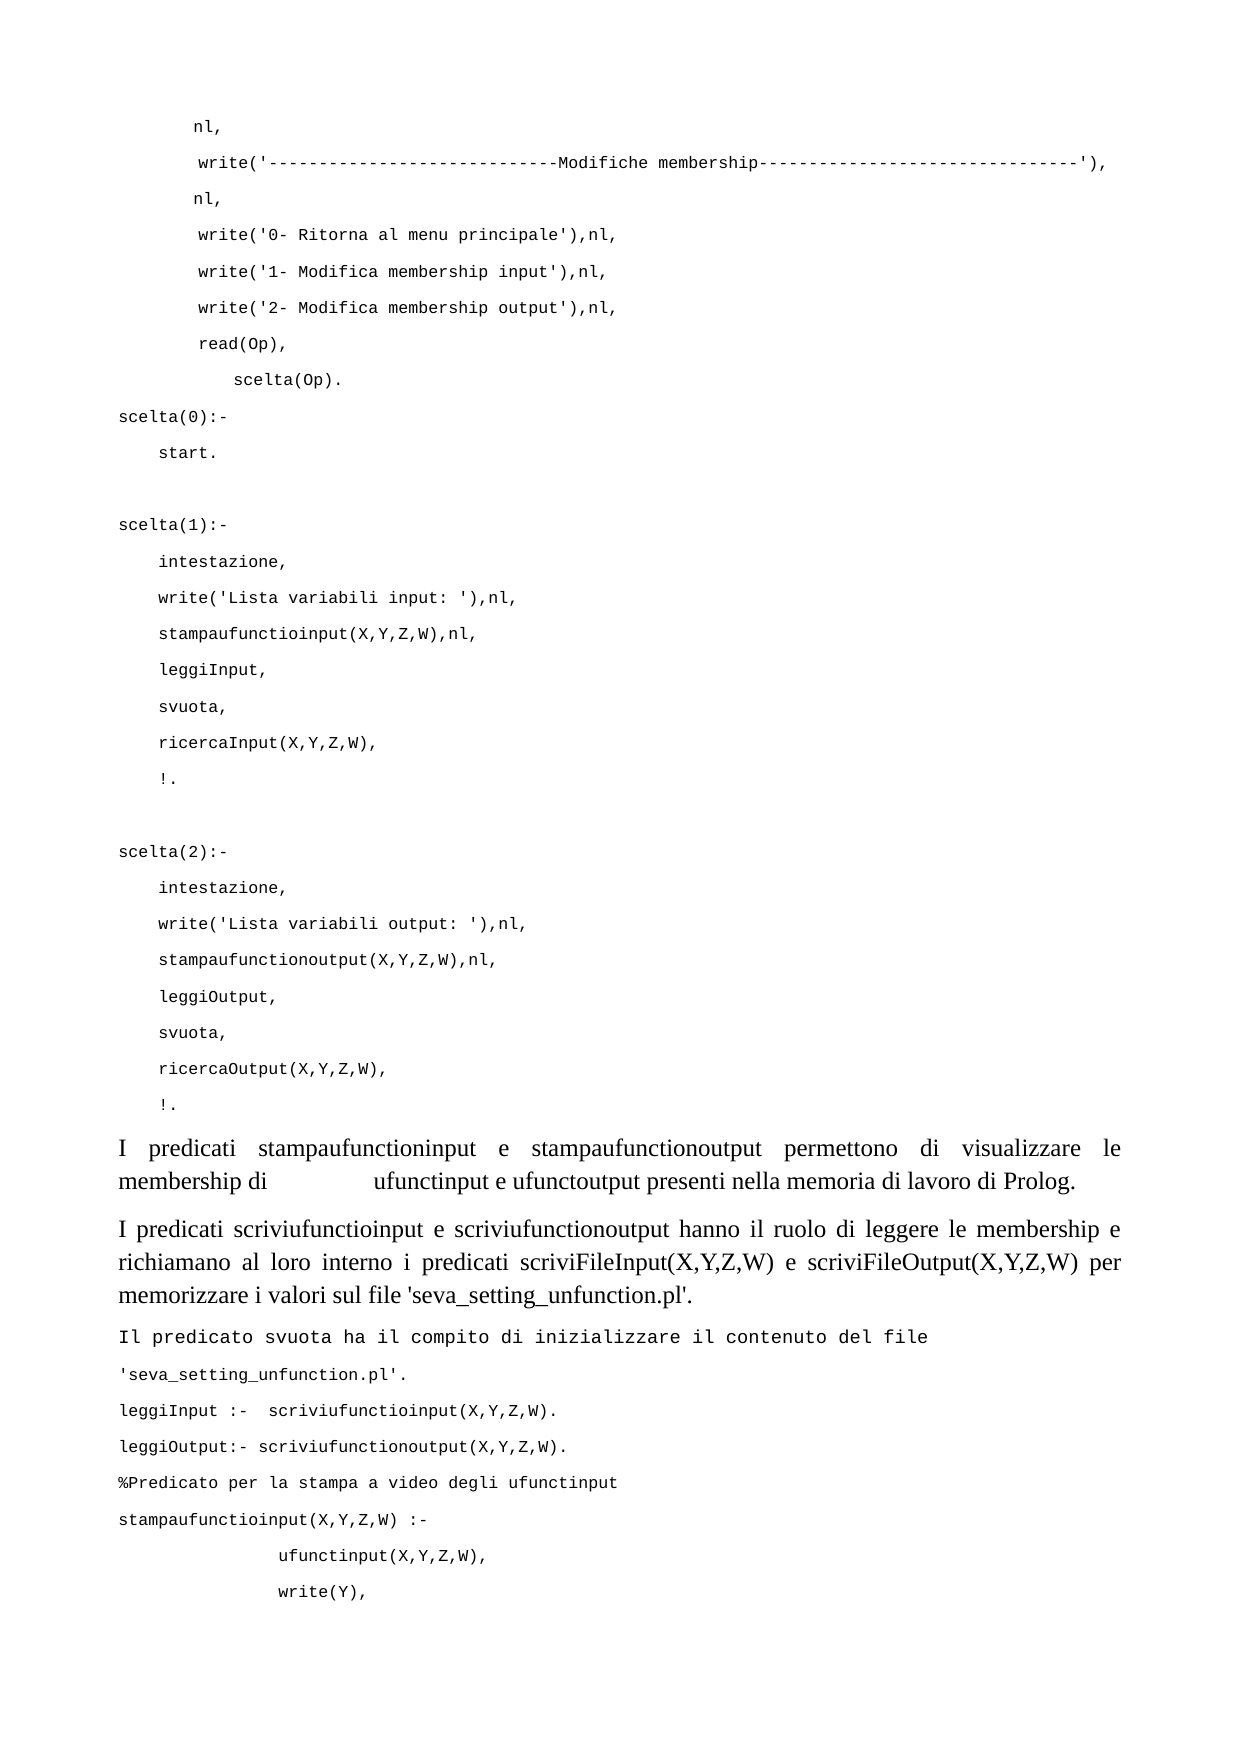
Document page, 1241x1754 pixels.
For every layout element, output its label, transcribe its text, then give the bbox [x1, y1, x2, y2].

text stampaufunctioinput(X,Y,Z,W) :- [118, 1511, 1122, 1530]
text write('1- Modifica membership input'),nl, [118, 263, 1122, 282]
text leggiInput :- scriviufunctioinput(X,Y,Z,W). [118, 1403, 1122, 1421]
text svuota, [118, 1024, 1122, 1043]
text stampaufunctioinput(X,Y,Z,W),nl, [118, 626, 1122, 644]
text stampaufunctionoutput(X,Y,Z,W),nl, [118, 952, 1122, 971]
text nl, [118, 118, 1122, 137]
text leggiOutput, [118, 988, 1122, 1007]
text 'seva_setting_unfunction.pl'. [118, 1366, 1122, 1385]
text Il predicato svuota ha il compito di inizializzare il contenuto del file [118, 1327, 1122, 1349]
text ufunctinput(X,Y,Z,W), [118, 1548, 1122, 1566]
text %Predicato per la stampa a video degli ufunctinput [118, 1475, 1122, 1494]
text I predicati stampaufunctioninput e stampaufunctionoutput permettono di visualizzare le membership di ufunctinput e ufunctoutput presenti nella memoria di lavoro di Prolog. [118, 1133, 1122, 1195]
text scelta(Op). [118, 372, 1122, 391]
text nl, [118, 191, 1122, 209]
text write(Y), [118, 1584, 1122, 1603]
text start. [118, 444, 1122, 463]
text write('2- Modifica membership output'),nl, [118, 299, 1122, 318]
text write('-----------------------------Modifiche membership--------------------------------'), [118, 154, 1122, 173]
text svuota, [118, 698, 1122, 717]
text intestazione, [118, 879, 1122, 898]
text read(Op), [118, 336, 1122, 354]
text write('Lista variabili output: '),nl, [118, 916, 1122, 934]
text I predicati scriviufunctioinput e scriviufunctionoutput hanno il ruolo di leggere le membership e richiamano al loro interno i predicati scriviFileInput(X,Y,Z,W) e scriviFileOutput(X,Y,Z,W) per memorizzare i valori sul file 'seva_setting_unfunction.pl'. [118, 1214, 1122, 1308]
text ricercaOutput(X,Y,Z,W), [118, 1061, 1122, 1079]
text scelta(1):- [118, 517, 1122, 536]
text scelta(0):- [118, 408, 1122, 427]
text !. [118, 771, 1122, 789]
text leggiInput, [118, 662, 1122, 681]
text leggiOutput:- scriviufunctionoutput(X,Y,Z,W). [118, 1439, 1122, 1458]
text write('Lista variabili input: '),nl, [118, 589, 1122, 608]
text intestazione, [118, 553, 1122, 572]
text ricercaInput(X,Y,Z,W), [118, 734, 1122, 753]
text write('0- Ritorna al menu principale'),nl, [118, 227, 1122, 246]
text !. [118, 1097, 1122, 1116]
text scelta(2):- [118, 843, 1122, 862]
